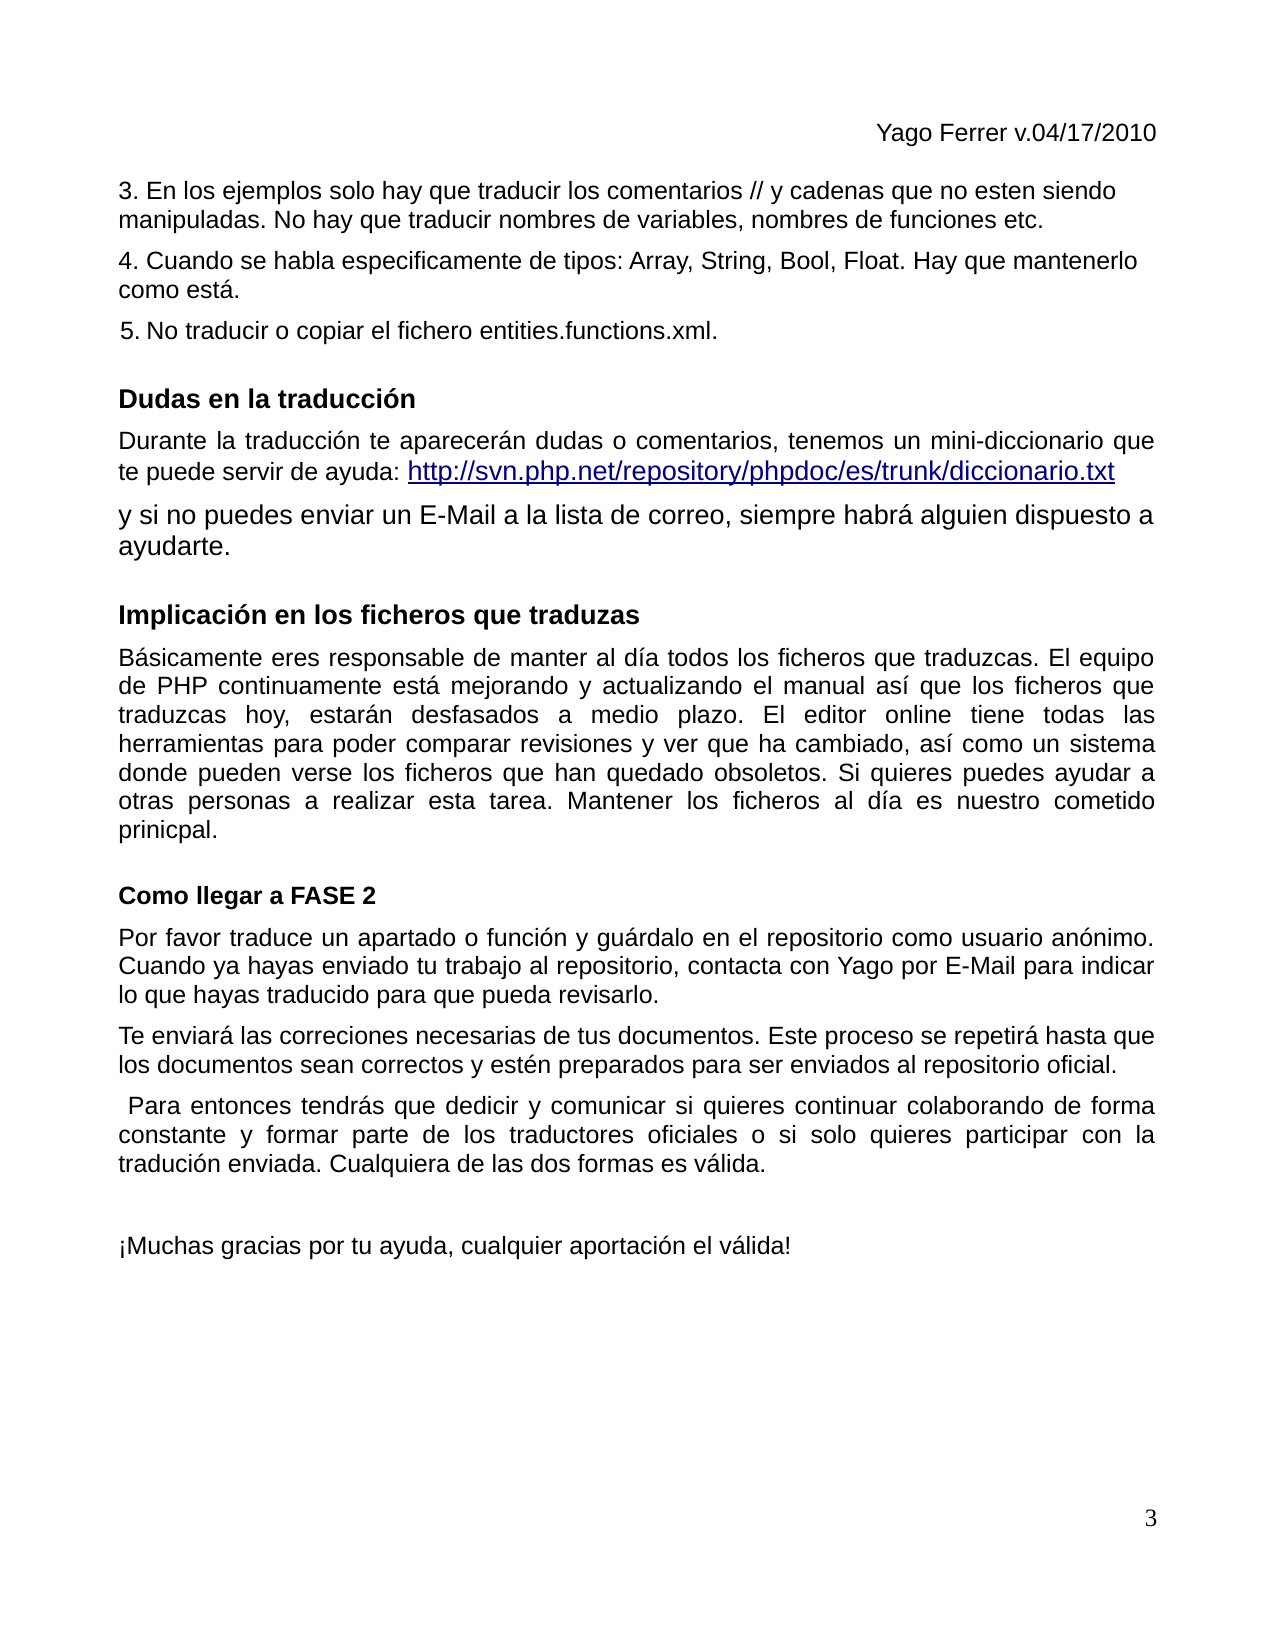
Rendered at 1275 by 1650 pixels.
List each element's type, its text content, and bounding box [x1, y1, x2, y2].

text Para entonces tendrás que dedicir y comunicar si quieres continuar colaborando de forma constante y formar parte de los traductores oficiales o si solo quieres participar con la tradución enviada. Cualquiera de las dos formas es válida. [118, 1091, 1157, 1178]
subtitle Dudas en la traducción [118, 383, 1157, 414]
text 3. En los ejemplos solo hay que traducir los comentarios // y cadenas que no esten siendo manipuladas. No hay que traducir nombres de variables, nombres de funciones etc. [118, 176, 1157, 234]
text Durante la traducción te aparecerán dudas o comentarios, tenemos un mini-diccionario que te puede servir de ayuda: http://svn.php.net/repository/phpdoc/es/trunk/diccionario.txt [118, 426, 1157, 486]
text Por favor traduce un apartado o función y guárdalo en el repositorio como usuario anónimo. Cuando ya hayas enviado tu trabajo al repositorio, contacta con Yago por E-Mail para indicar lo que hayas traducido para que pueda revisarlo. [118, 923, 1157, 1009]
subtitle Implicación en los ficheros que traduzas [118, 599, 1157, 630]
text Te enviará las correciones necesarias de tus documentos. Este proceso se repetirá hasta que los documentos sean correctos y estén preparados para ser enviados al repositorio oficial. [118, 1021, 1157, 1079]
text y si no puedes enviar un E-Mail a la lista de correo, siempre habrá alguien dispuesto a ayudarte. [118, 499, 1157, 561]
text 4. Cuando se habla especificamente de tipos: Array, String, Bool, Float. Hay que mantenerlo como está. [118, 246, 1157, 304]
list No traducir o copiar el fichero entities.functions.xml. [120, 316, 1157, 345]
subtitle Como llegar a FASE 2 [118, 881, 1157, 910]
text Básicamente eres responsable de manter al día todos los ficheros que traduzcas. El equipo de PHP continuamente está mejorando y actualizando el manual así que los ficheros que traduzcas hoy, estarán desfasados a medio plazo. El editor online tiene todas las herramientas para poder comparar revisiones y ver que ha cambiado, así como un sistema donde pueden verse los ficheros que han quedado obsoletos. Si quieres puedes ayudar a otras personas a realizar esta tarea. Mantener los ficheros al día es nuestro cometido prinicpal. [118, 643, 1157, 844]
text ¡Muchas gracias por tu ayuda, cualquier aportación el válida! [118, 1231, 1157, 1260]
